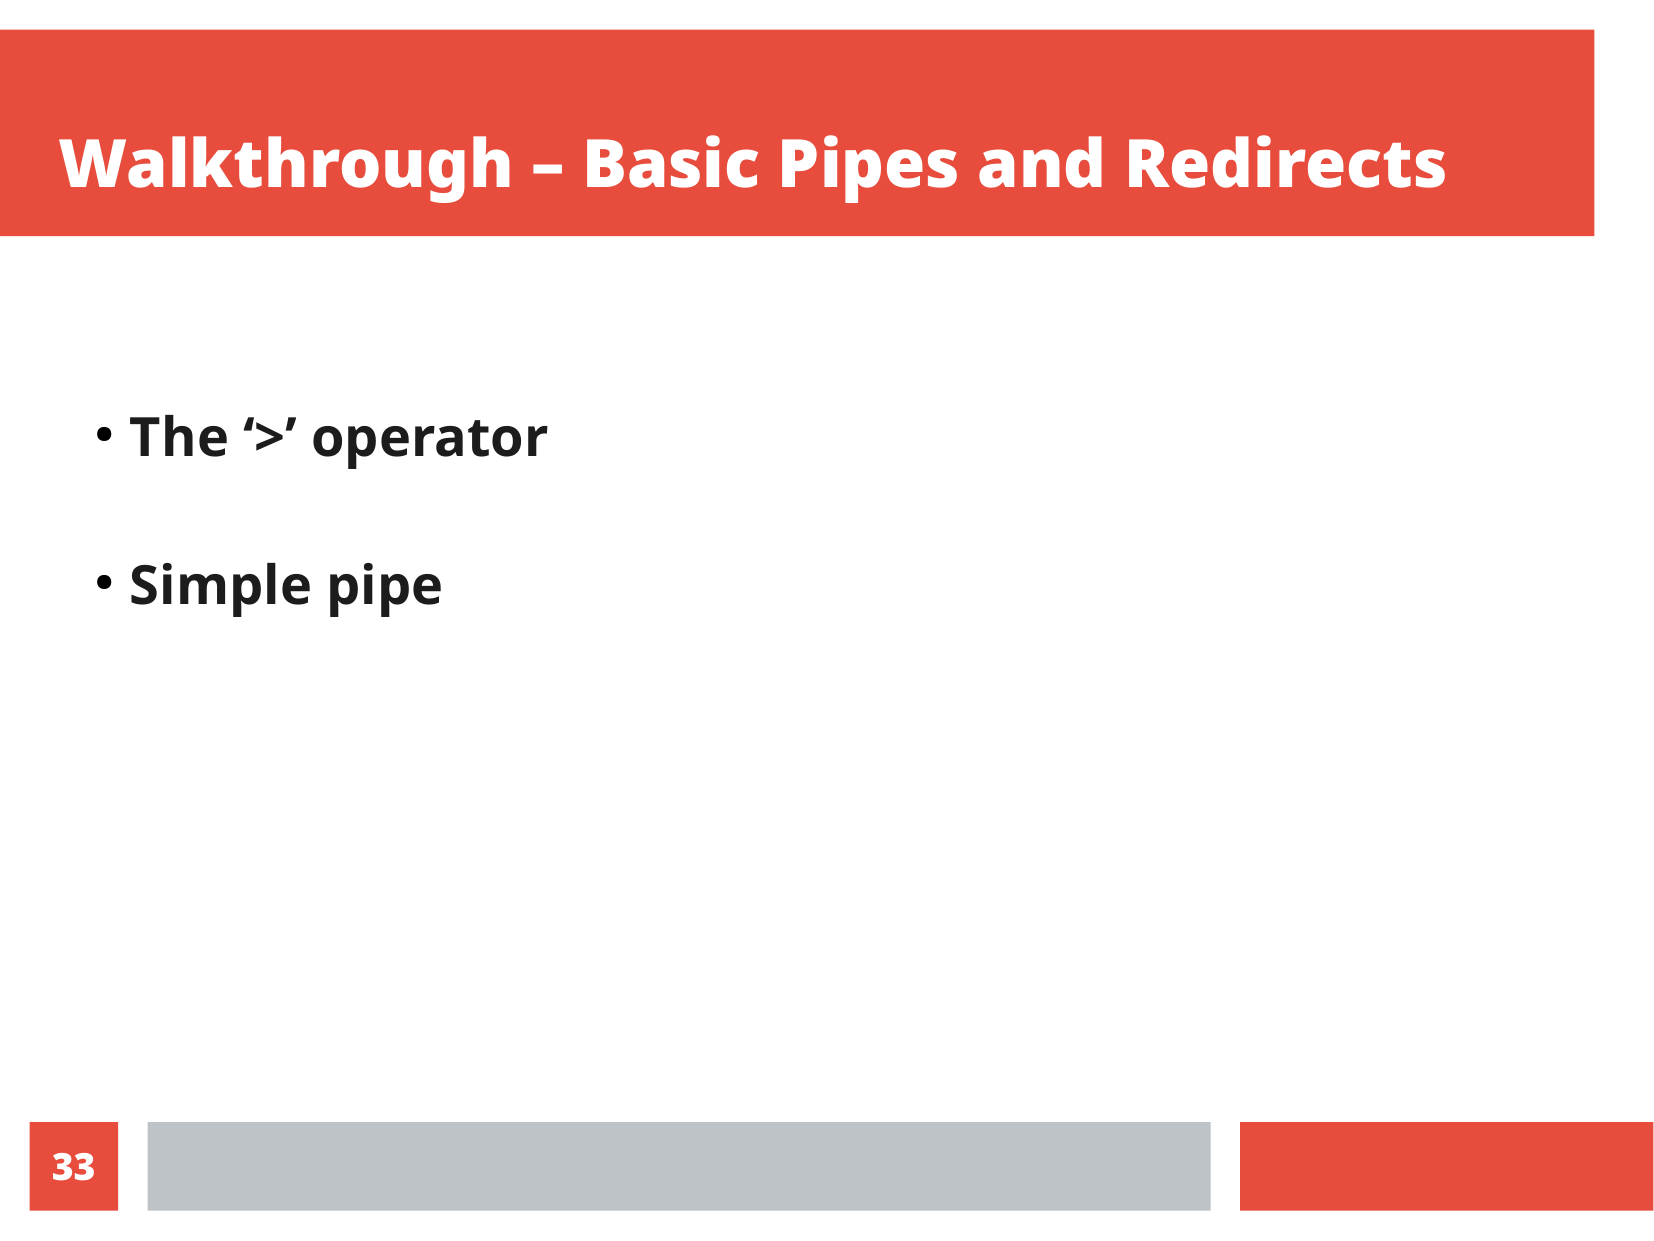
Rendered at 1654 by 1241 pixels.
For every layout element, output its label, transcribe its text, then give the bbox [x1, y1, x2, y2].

subtitle The ‘>’ operator Simple pipe [59, 324, 1565, 1093]
title Walkthrough – Basic Pipes and Redirects [59, 59, 1595, 207]
